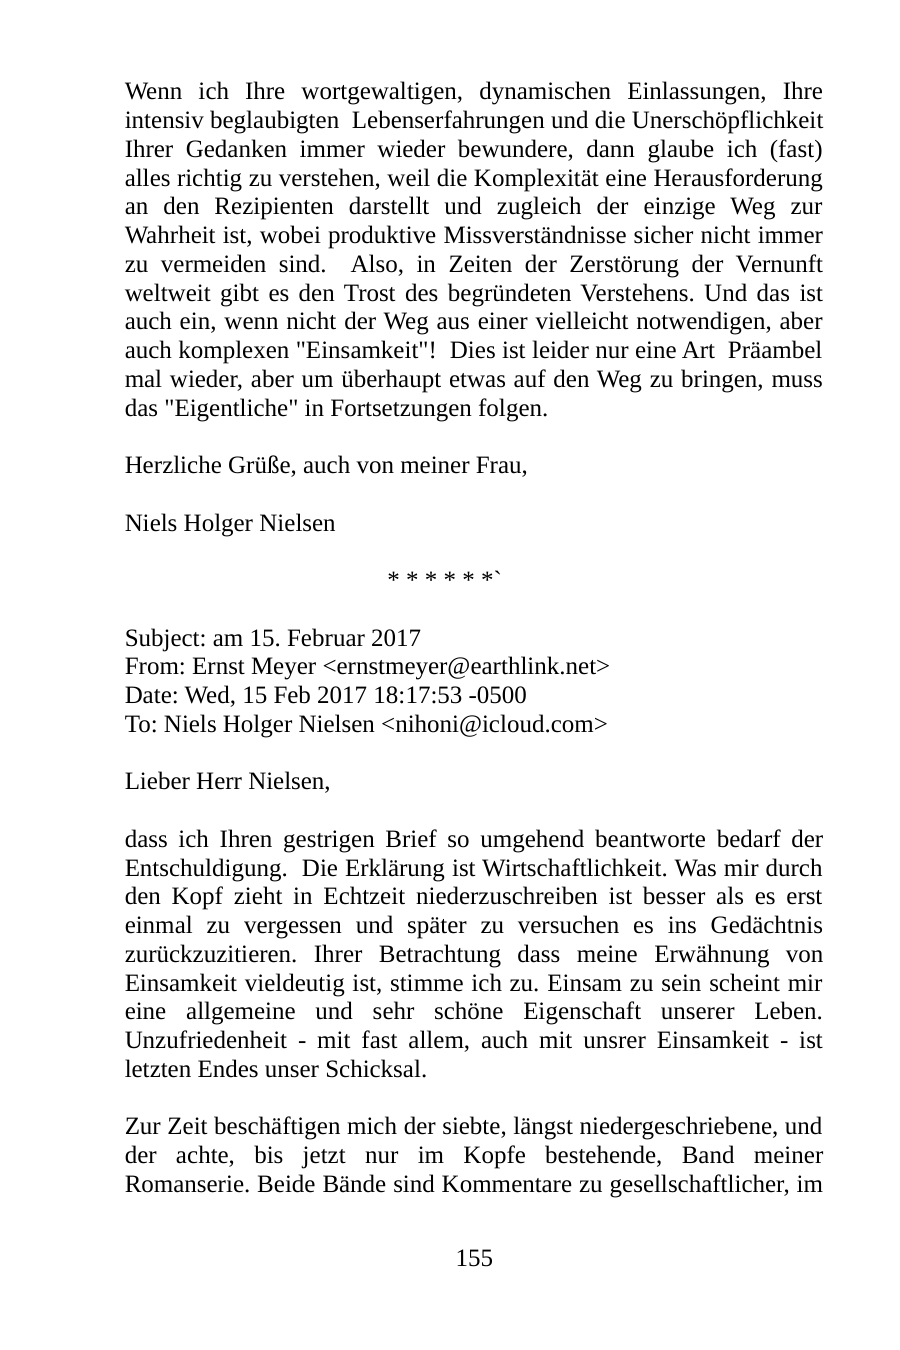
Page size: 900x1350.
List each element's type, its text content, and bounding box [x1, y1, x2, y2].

text Zur Zeit beschäftigen mich der siebte, längst niedergeschriebene, und der achte, bis jetzt nur im Kopfe bestehende, Band meiner Romanserie. Beide Bände sind Kommentare zu gesellschaftlicher, im [124, 1111, 823, 1198]
text * * * * * *` [124, 565, 823, 594]
text From: Ernst Meyer <ernstmeyer@earthlink.net> [124, 651, 823, 680]
text Niels Holger Nielsen [124, 508, 823, 536]
text Subject: am 15. Februar 2017 [124, 623, 823, 651]
text Date: Wed, 15 Feb 2017 18:17:53 -0500 [124, 680, 823, 709]
text Lieber Herr Nielsen, [124, 766, 823, 795]
text Herzliche Grüße, auch von meiner Frau, [124, 450, 823, 479]
text To: Niels Holger Nielsen <nihoni@icloud.com> [124, 709, 823, 738]
text Wenn ich Ihre wortgewaltigen, dynamischen Einlassungen, Ihre intensiv beglaubigten Lebenserfahrungen und die Unerschöpflichkeit Ihrer Gedanken immer wieder bewundere, dann glaube ich (fast) alles richtig zu verstehen, weil die Komplexität eine Herausforderung an den Rezipienten darstellt und zugleich der einzige Weg zur Wahrheit ist, wobei produktive Missverständnisse sicher nicht immer zu vermeiden sind. Also, in Zeiten der Zerstörung der Vernunft weltweit gibt es den Trost des begründeten Verstehens. Und das ist auch ein, wenn nicht der Weg aus einer vielleicht notwendigen, aber auch komplexen "Einsamkeit"! Dies ist leider nur eine Art Präambel mal wieder, aber um überhaupt etwas auf den Weg zu bringen, muss das "Eigentliche" in Fortsetzungen folgen. [124, 76, 823, 421]
text dass ich Ihren gestrigen Brief so umgehend beantworte bedarf der Entschuldigung. Die Erklärung ist Wirtschaftlichkeit. Was mir durch den Kopf zieht in Echtzeit niederzuschreiben ist besser als es erst einmal zu vergessen und später zu versuchen es ins Gedächtnis zurückzuzitieren. Ihrer Betrachtung dass meine Erwähnung von Einsamkeit vieldeutig ist, stimme ich zu. Einsam zu sein scheint mir eine allgemeine und sehr schöne Eigenschaft unserer Leben. Unzufriedenheit - mit fast allem, auch mit unsrer Einsamkeit - ist letzten Endes unser Schicksal. [124, 824, 823, 1083]
